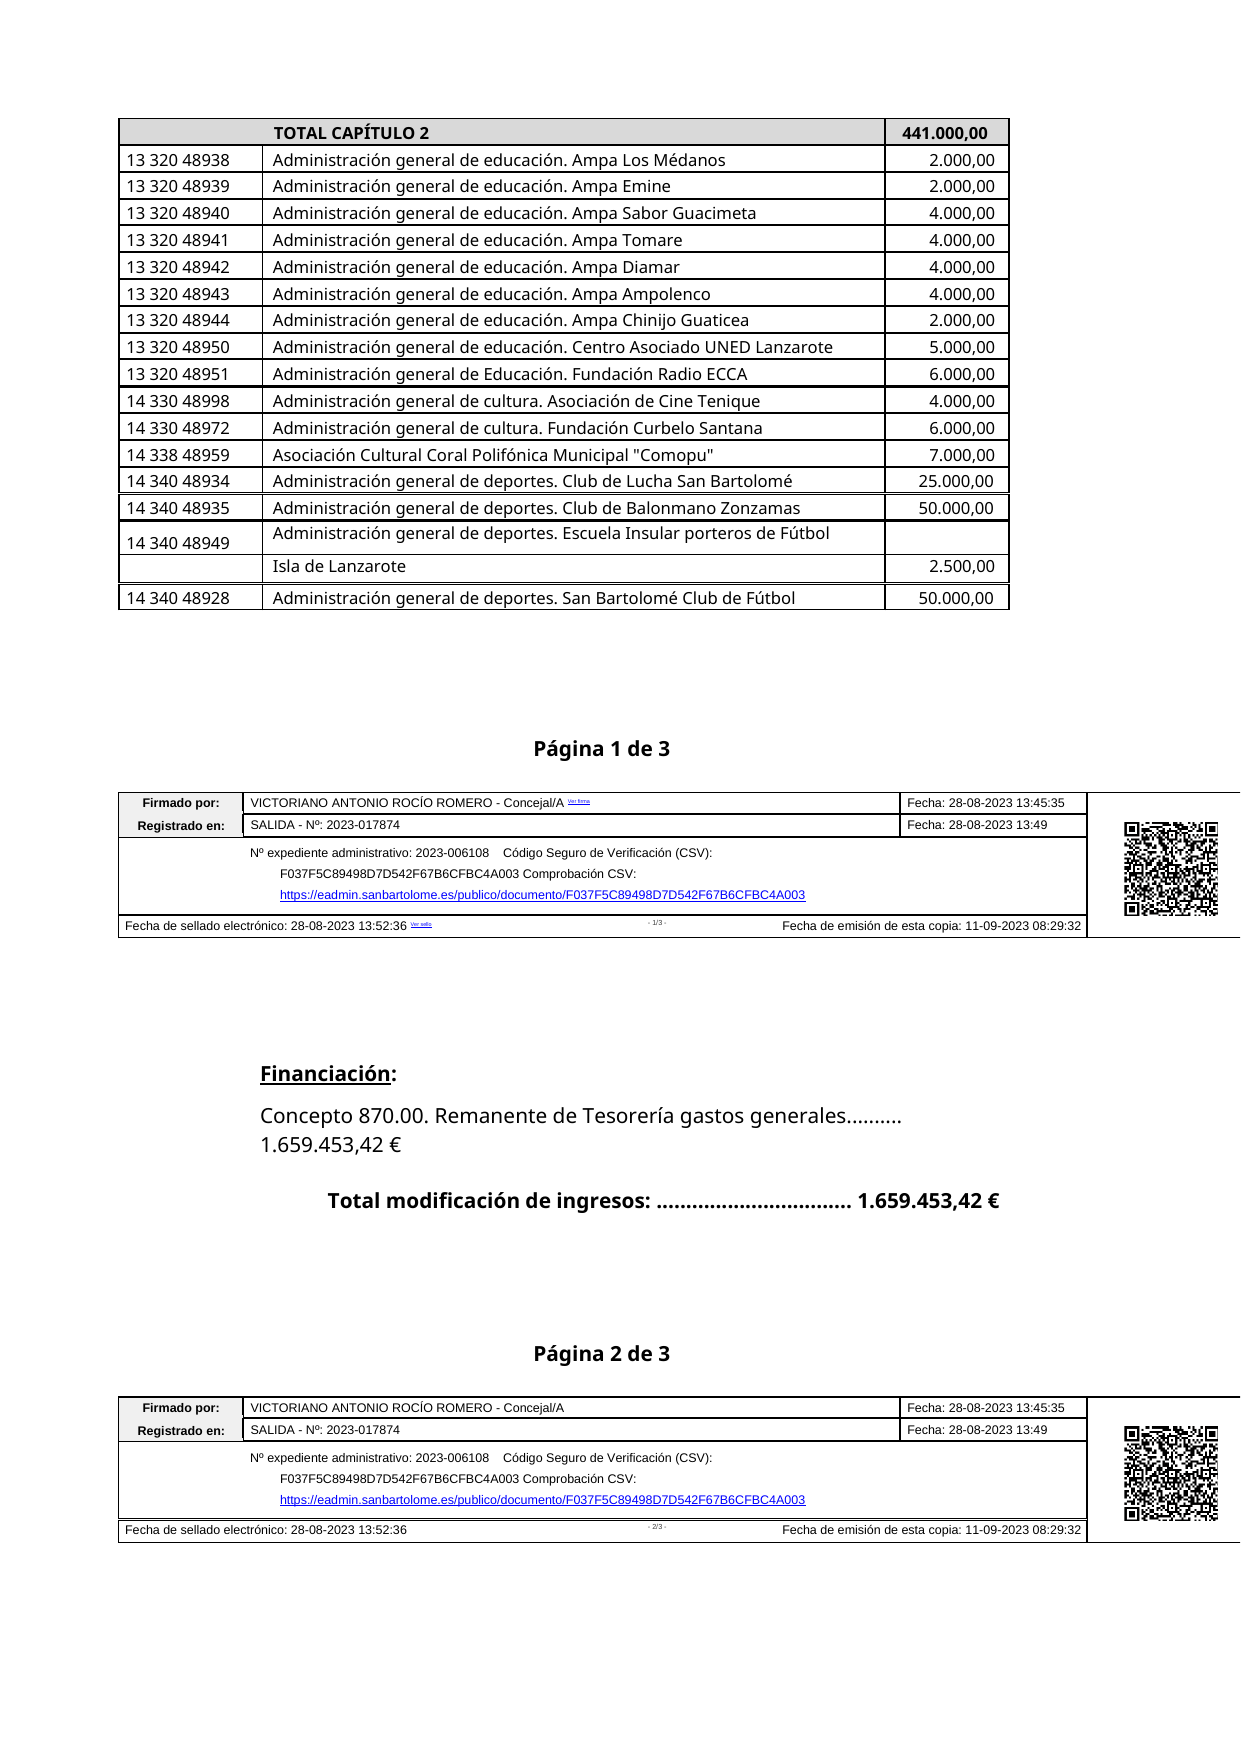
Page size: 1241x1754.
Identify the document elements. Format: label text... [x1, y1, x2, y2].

table_cell Administración general de cultura. Fundación Curbelo Santana [263, 414, 884, 439]
table_cell 13 320 48951 [120, 360, 262, 385]
table_cell Administración general de deportes. San Bartolomé Club de Fútbol [263, 585, 884, 609]
table_cell 14 338 48959 [120, 441, 262, 466]
table_cell SALIDA - Nº: 2023-017874 [244, 1419, 899, 1440]
table_cell Administración general de educación. Centro Asociado UNED Lanzarote [263, 334, 884, 358]
table_cell 50.000,00 [886, 585, 1008, 609]
table_cell Administración general de educación. Ampa Tomare [263, 226, 884, 251]
table_cell Administración general de cultura. Asociación de Cine Tenique [263, 388, 884, 412]
table_cell 2.000,00 [886, 307, 1008, 332]
table_cell SALIDA - Nº: 2023-017874 [244, 815, 899, 836]
table_cell Registrado en: [119, 1421, 242, 1438]
table_cell Fecha: 28-08-2023 13:49 [901, 815, 1086, 836]
table_cell TOTAL CAPÍTULO 2 [120, 119, 884, 144]
table_header Firmado por: [119, 793, 242, 811]
table_cell Asociación Cultural Coral Polifónica Municipal "Comopu" [263, 441, 884, 466]
table_cell 4.000,00 [886, 280, 1008, 305]
table_cell 13 320 48938 [120, 146, 262, 171]
table_cell 5.000,00 [886, 334, 1008, 358]
text Concepto 870.00. Remanente de Tesorería gastos generales.......... 1.659.453,42 € [260, 1101, 1025, 1158]
table_cell 25.000,00 [886, 468, 1008, 492]
table_cell Administración general de educación. Ampa Ampolenco [263, 280, 884, 305]
table_cell 14 330 48998 [120, 388, 262, 412]
table_header VICTORIANO ANTONIO ROCÍO ROMERO - Concejal/A [244, 1398, 899, 1417]
table_header Fecha: 28-08-2023 13:45:35 [901, 793, 1086, 813]
text Total modificación de ingresos: ................................. 1.659.453,42 € [327, 1187, 1025, 1215]
table_cell 13 320 48943 [120, 280, 262, 305]
table_cell 2.000,00 [886, 146, 1008, 171]
table_cell 2.000,00 [886, 173, 1008, 198]
table_cell 13 320 48939 [120, 173, 262, 198]
table_cell 6.000,00 [886, 414, 1008, 439]
table_header VICTORIANO ANTONIO ROCÍO ROMERO - Concejal/A Ver firma [244, 793, 899, 813]
table_cell 4.000,00 [886, 253, 1008, 278]
table_cell Administración general de deportes. Club de Balonmano Zonzamas [263, 495, 884, 519]
table_cell Administración general de deportes. Club de Lucha San Bartolomé [263, 468, 884, 492]
table_cell 6.000,00 [886, 360, 1008, 385]
table_cell 13 320 48941 [120, 226, 262, 251]
table_header [1088, 1398, 1240, 1542]
table_cell 14 340 48934 [120, 468, 262, 492]
table_cell Isla de Lanzarote [263, 555, 884, 582]
table_cell Administración general de deportes. Escuela Insular porteros de Fútbol [263, 522, 884, 554]
table_cell Administración general de educación. Ampa Sabor Guacimeta [263, 200, 884, 224]
table_cell 13 320 48940 [120, 200, 262, 224]
table_cell 14 340 48935 [120, 495, 262, 519]
table_cell 14 340 48949 [120, 522, 262, 554]
text Financiación: [260, 1059, 1025, 1087]
table_cell Nº expediente administrativo: 2023-006108 Código Seguro de Verificación (CSV): F037F5C89498D7D542F67B6CFBC4A003 Comprobación CSV: https://eadmin.sanbartolome.es/publico/documento/F037F5C89498D7D542F67B6CFBC4A003 [119, 838, 1086, 914]
table_cell 13 320 48950 [120, 334, 262, 358]
table_cell 14 330 48972 [120, 414, 262, 439]
table_cell Registrado en: [119, 817, 242, 833]
table_cell 14 340 48928 [120, 585, 262, 609]
table_cell 4.000,00 [886, 388, 1008, 412]
table_cell 50.000,00 [886, 495, 1008, 519]
text Página 1 de 3 [118, 734, 1085, 763]
table_cell Fecha de sellado electrónico: 28-08-2023 13:52:36 Ver sello - 1/3 - Fecha de emisión de esta copia: 11-09-2023 08:29:32 [119, 916, 1086, 937]
table_header [1088, 793, 1240, 937]
table_cell Administración general de Educación. Fundación Radio ECCA [263, 360, 884, 385]
table_cell 441.000,00 [886, 119, 1008, 144]
table_cell 7.000,00 [886, 441, 1008, 466]
table_cell 2.500,00 [886, 555, 1008, 582]
table_cell [886, 522, 1008, 554]
table_cell Administración general de educación. Ampa Chinijo Guaticea [263, 307, 884, 332]
table_cell 4.000,00 [886, 200, 1008, 224]
table_header Fecha: 28-08-2023 13:45:35 [901, 1398, 1086, 1417]
table_cell 13 320 48942 [120, 253, 262, 278]
table_cell [120, 555, 262, 582]
table_cell Nº expediente administrativo: 2023-006108 Código Seguro de Verificación (CSV): F037F5C89498D7D542F67B6CFBC4A003 Comprobación CSV: https://eadmin.sanbartolome.es/publico/documento/F037F5C89498D7D542F67B6CFBC4A003 [119, 1442, 1086, 1518]
table_header Firmado por: [119, 1398, 242, 1415]
table_cell Fecha: 28-08-2023 13:49 [901, 1419, 1086, 1440]
table_cell Administración general de educación. Ampa Diamar [263, 253, 884, 278]
table_cell Administración general de educación. Ampa Emine [263, 173, 884, 198]
table_cell 13 320 48944 [120, 307, 262, 332]
table_cell Fecha de sellado electrónico: 28-08-2023 13:52:36 - 2/3 - Fecha de emisión de esta copia: 11-09-2023 08:29:32 [119, 1521, 1086, 1542]
table_cell 4.000,00 [886, 226, 1008, 251]
table_cell Administración general de educación. Ampa Los Médanos [263, 146, 884, 171]
text Página 2 de 3 [118, 1339, 1085, 1367]
